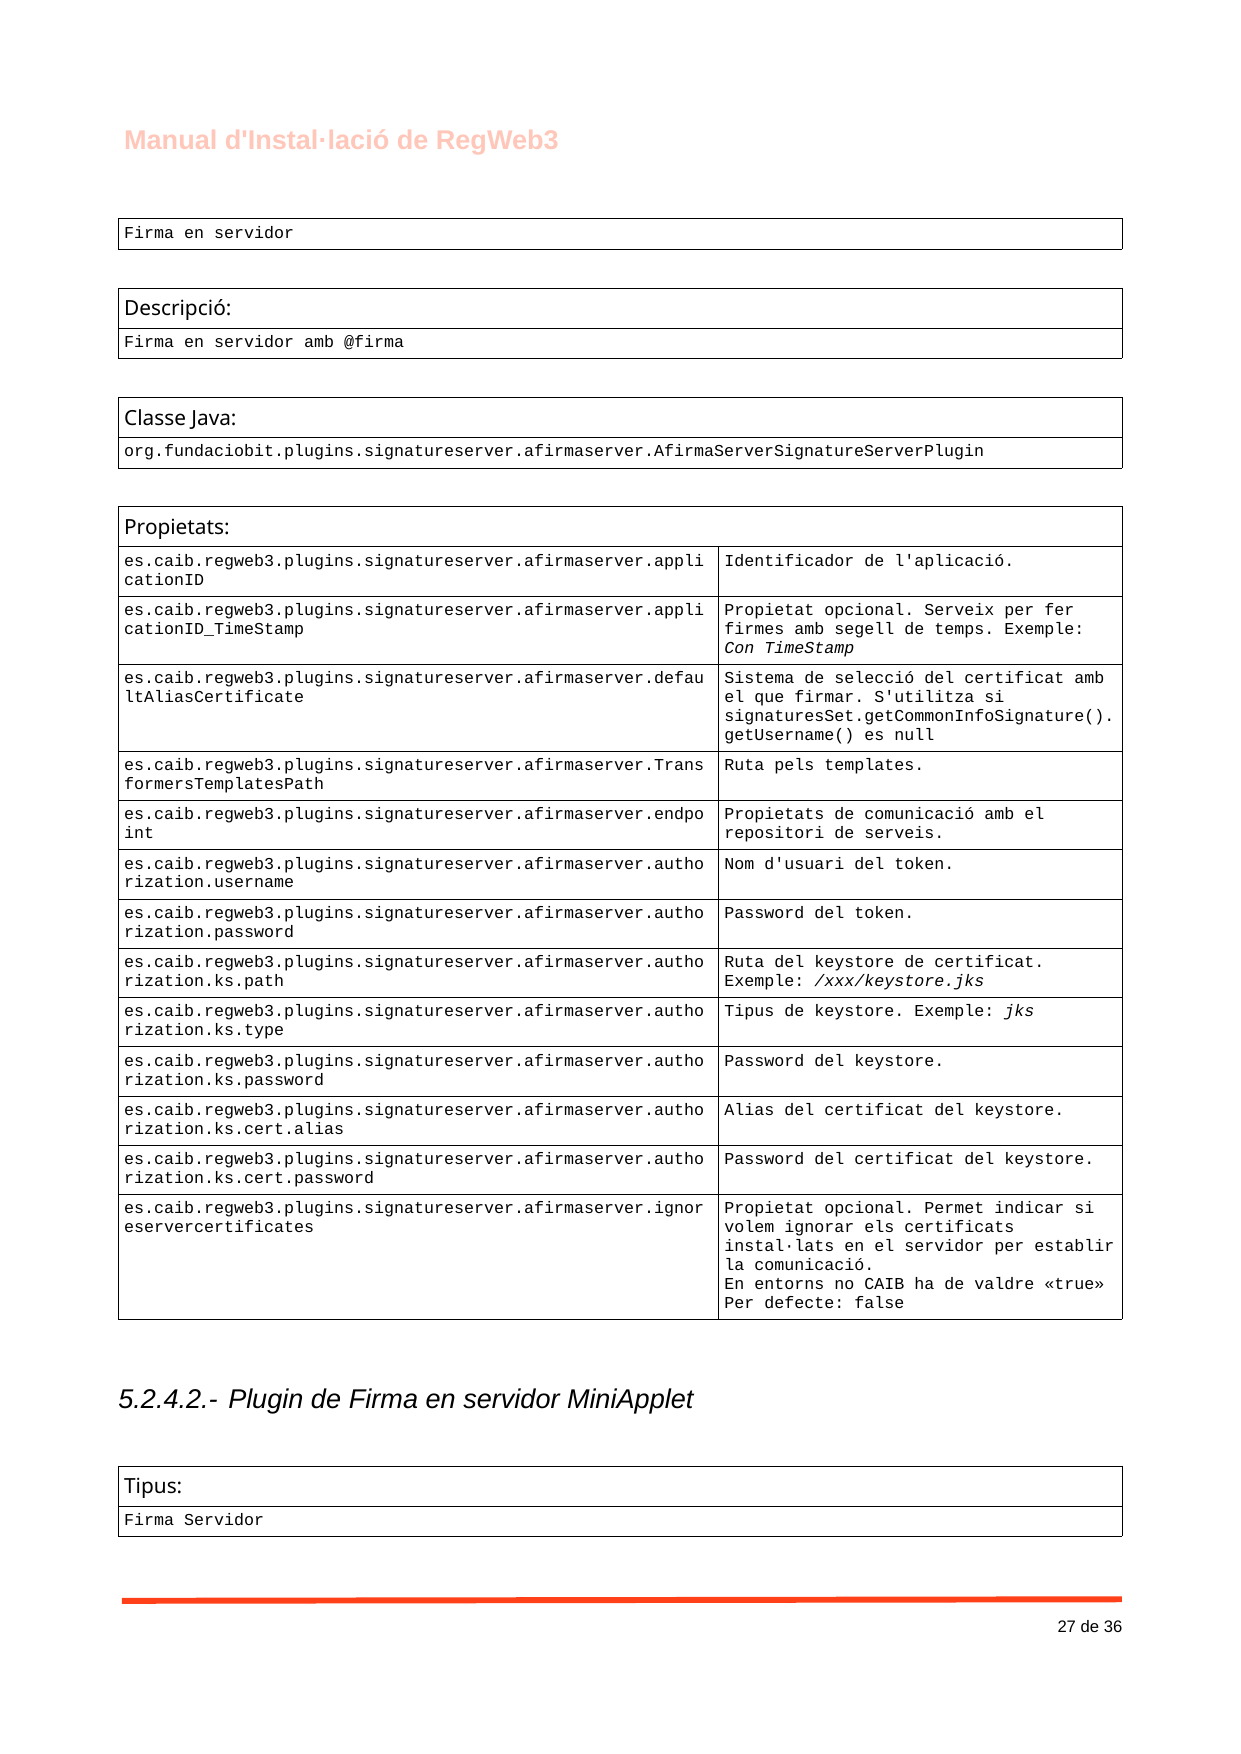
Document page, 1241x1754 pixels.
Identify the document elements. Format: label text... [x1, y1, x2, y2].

table_cell Alias del certificat del keystore. [719, 1097, 1122, 1145]
table_cell es.caib.regweb3.plugins.signatureserver.afirmaserver.endpoint [119, 801, 718, 849]
table_cell Nom d'usuari del token. [719, 850, 1122, 899]
table_cell es.caib.regweb3.plugins.signatureserver.afirmaserver.authorization.ks.cert.alias [119, 1097, 718, 1145]
table_cell es.caib.regweb3.plugins.signatureserver.afirmaserver.authorization.password [119, 900, 718, 948]
table_cell es.caib.regweb3.plugins.signatureserver.afirmaserver.authorization.ks.path [119, 949, 718, 997]
table_cell Propietat opcional. Permet indicar si volem ignorar els certificats instal·lats en el servidor per establir la comunicació. En entorns no CAIB ha de valdre «true» Per defecte: false [719, 1195, 1122, 1319]
table_cell Firma en servidor amb @firma [119, 329, 1122, 358]
table_cell Password del token. [719, 900, 1122, 948]
table_cell Firma Servidor [119, 1507, 1122, 1536]
table_header Tipus: [119, 1467, 1122, 1506]
table_cell es.caib.regweb3.plugins.signatureserver.afirmaserver.TransformersTemplatesPath [119, 752, 718, 800]
table_cell es.caib.regweb3.plugins.signatureserver.afirmaserver.authorization.ks.cert.password [119, 1146, 718, 1194]
table_cell es.caib.regweb3.plugins.signatureserver.afirmaserver.authorization.ks.type [119, 998, 718, 1046]
table_cell es.caib.regweb3.plugins.signatureserver.afirmaserver.defaultAliasCertificate [119, 665, 718, 751]
table_cell Firma en servidor [119, 219, 1122, 249]
table_header Classe Java: [119, 398, 1122, 437]
table_cell Password del keystore. [719, 1047, 1122, 1096]
table_header Propietats: [119, 507, 1122, 546]
table_cell es.caib.regweb3.plugins.signatureserver.afirmaserver.authorization.username [119, 850, 718, 899]
table_cell es.caib.regweb3.plugins.signatureserver.afirmaserver.applicationID [119, 547, 718, 596]
table_cell es.caib.regweb3.plugins.signatureserver.afirmaserver.authorization.ks.password [119, 1047, 718, 1096]
table_cell Ruta pels templates. [719, 752, 1122, 800]
table_cell es.caib.regweb3.plugins.signatureserver.afirmaserver.applicationID_TimeStamp [119, 597, 718, 664]
table_cell org.fundaciobit.plugins.signatureserver.afirmaserver.AfirmaServerSignatureServerPlugin [119, 438, 1122, 467]
table_cell Password del certificat del keystore. [719, 1146, 1122, 1194]
table_cell Ruta del keystore de certificat. Exemple: /xxx/keystore.jks [719, 949, 1122, 997]
table_cell Identificador de l'aplicació. [719, 547, 1122, 596]
table_cell Sistema de selecció del certificat amb el que firmar. S'utilitza si signaturesSet.getCommonInfoSignature().getUsername() es null [719, 665, 1122, 751]
table_cell Propietat opcional. Serveix per fer firmes amb segell de temps. Exemple: Con TimeStamp [719, 597, 1122, 664]
subtitle Plugin de Firma en servidor MiniApplet [118, 1383, 1122, 1414]
table_cell Propietats de comunicació amb el repositori de serveis. [719, 801, 1122, 849]
table_cell Tipus de keystore. Exemple: jks [719, 998, 1122, 1046]
table_cell es.caib.regweb3.plugins.signatureserver.afirmaserver.ignoreservercertificates [119, 1195, 718, 1319]
table_header Descripció: [119, 289, 1122, 328]
